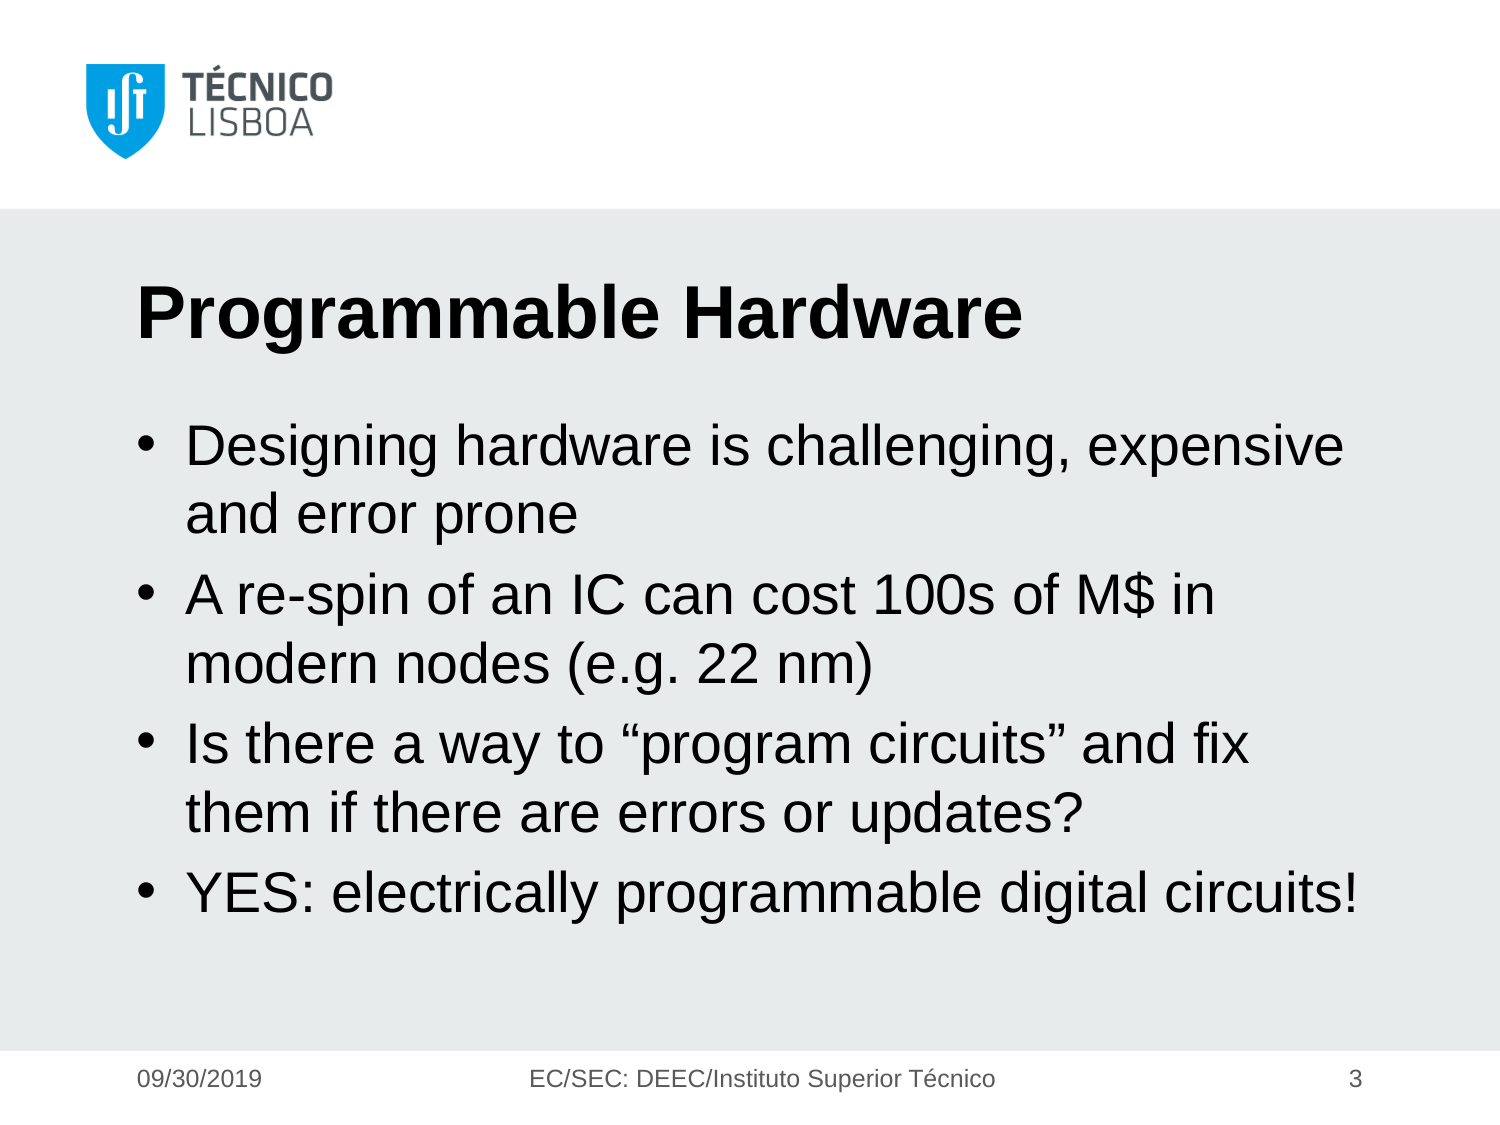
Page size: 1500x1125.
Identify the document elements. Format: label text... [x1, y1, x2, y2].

list Designing hardware is challenging, expensive and error prone A re-spin of an IC can cost 100s of M$ in modern nodes (e.g. 22 nm) Is there a way to “program circuits” and fix them if there are errors or updates? YES: electrically programmable digital circuits! [121, 400, 1378, 1005]
picture [0, 0, 1500, 1125]
title Programmable Hardware [121, 237, 1378, 381]
slide_number 09/30/2019 [121, 1052, 425, 1103]
slide_number [1077, 1052, 1378, 1103]
footer EC/SEC: DEEC/Instituto Superior Técnico [512, 1052, 1021, 1103]
